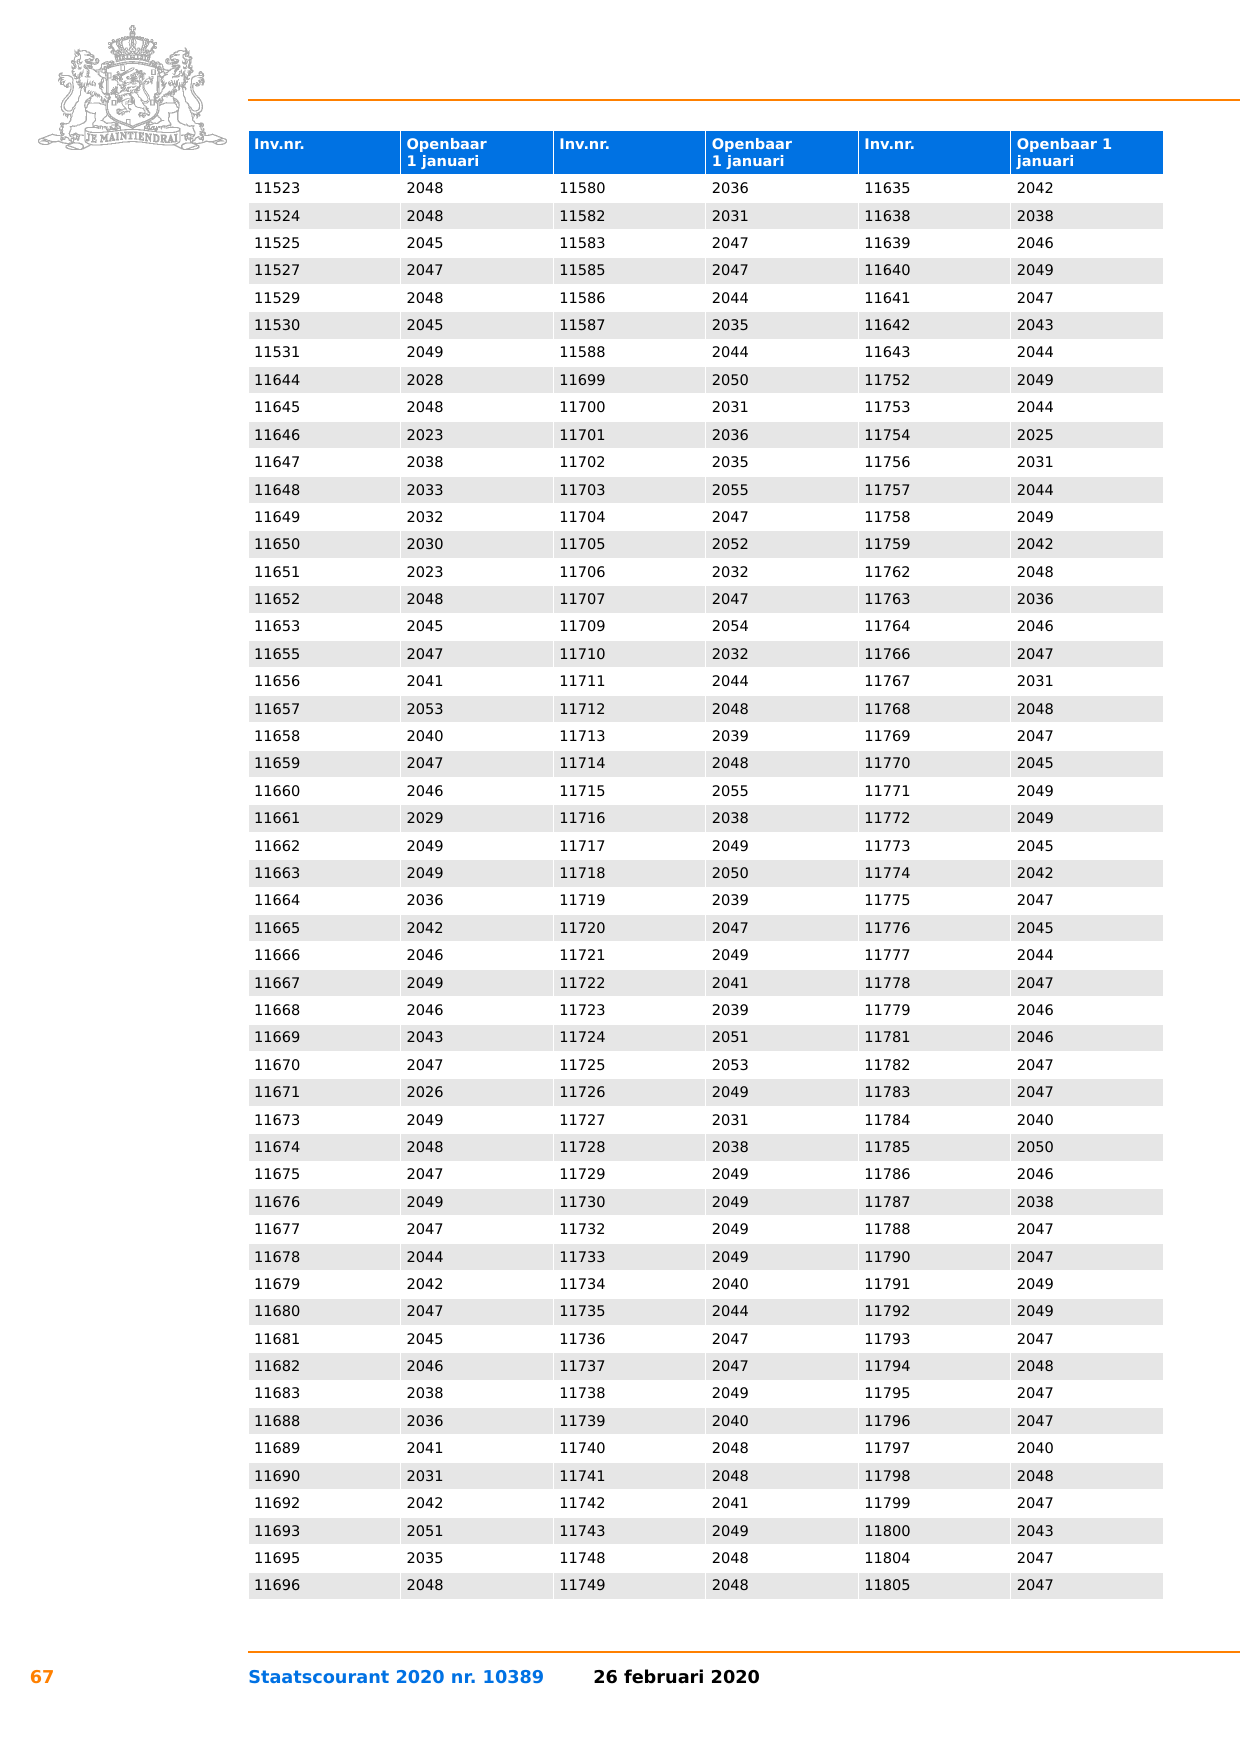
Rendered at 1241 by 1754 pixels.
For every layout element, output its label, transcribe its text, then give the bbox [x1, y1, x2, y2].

table_cell 2047 [1011, 1490, 1163, 1517]
table_cell 2047 [1011, 285, 1163, 311]
table_cell 2040 [1011, 1436, 1163, 1462]
table_cell 2046 [1011, 1162, 1163, 1188]
picture [38, 25, 227, 150]
table_cell 11728 [554, 1134, 705, 1161]
table_cell 2054 [706, 614, 858, 640]
table_cell 11804 [859, 1545, 1010, 1571]
table_cell 2038 [706, 805, 858, 832]
table_cell 2047 [706, 586, 858, 613]
table_cell 11719 [554, 888, 705, 914]
table_cell 11527 [249, 258, 400, 284]
table_cell 2048 [706, 1463, 858, 1489]
table_cell 2046 [1011, 1025, 1163, 1051]
table_cell 2036 [1011, 586, 1163, 613]
table_cell 11775 [859, 888, 1010, 914]
table_cell 2038 [706, 1134, 858, 1161]
table_cell 2046 [401, 997, 553, 1023]
table_cell 2047 [706, 504, 858, 530]
table_cell 11783 [859, 1079, 1010, 1106]
table_cell 2044 [1011, 477, 1163, 503]
table_cell 11759 [859, 531, 1010, 558]
table_cell 11768 [859, 696, 1010, 722]
table_cell 11772 [859, 805, 1010, 832]
table_cell 2047 [1011, 641, 1163, 667]
table_cell 2028 [401, 367, 553, 393]
table_cell 11710 [554, 641, 705, 667]
table_cell 2035 [401, 1545, 553, 1571]
table_header Inv.nr. [554, 131, 705, 174]
table_cell 2047 [706, 1353, 858, 1380]
table_cell 2047 [1011, 723, 1163, 749]
table_cell 11642 [859, 312, 1010, 339]
table_cell 11696 [249, 1573, 400, 1599]
table_cell 2044 [706, 1299, 858, 1325]
table_cell 11586 [554, 285, 705, 311]
table_cell 11638 [859, 203, 1010, 229]
table_cell 11531 [249, 340, 400, 366]
table_cell 11702 [554, 449, 705, 476]
table_cell 2048 [401, 395, 553, 421]
table_cell 2036 [401, 888, 553, 914]
table_cell 2049 [706, 1381, 858, 1407]
table_cell 11673 [249, 1107, 400, 1133]
table_cell 11739 [554, 1408, 705, 1434]
table_cell 11800 [859, 1518, 1010, 1544]
table_cell 11729 [554, 1162, 705, 1188]
table_header Openbaar 1 januari [1011, 131, 1163, 174]
table_cell 11796 [859, 1408, 1010, 1434]
table_cell 2036 [706, 175, 858, 202]
table_cell 11668 [249, 997, 400, 1023]
table_cell 2025 [1011, 422, 1163, 448]
table_cell 11683 [249, 1381, 400, 1407]
table_cell 2043 [1011, 1518, 1163, 1544]
table_cell 11700 [554, 395, 705, 421]
table_cell 11791 [859, 1271, 1010, 1297]
table_cell 11661 [249, 805, 400, 832]
table_cell 2049 [1011, 367, 1163, 393]
table_cell 11749 [554, 1573, 705, 1599]
table_cell 2049 [706, 1216, 858, 1243]
table_cell 2042 [401, 1490, 553, 1517]
table_cell 2039 [706, 997, 858, 1023]
table_cell 2041 [401, 669, 553, 695]
table_cell 11690 [249, 1463, 400, 1489]
table_header Inv.nr. [249, 131, 400, 174]
table_cell 2047 [1011, 1326, 1163, 1352]
table_header Openbaar 1 januari [401, 131, 553, 174]
table_cell 11681 [249, 1326, 400, 1352]
table_cell 11723 [554, 997, 705, 1023]
table_cell 11675 [249, 1162, 400, 1188]
table_cell 2029 [401, 805, 553, 832]
table_cell 2035 [706, 449, 858, 476]
table_cell 2047 [1011, 1079, 1163, 1106]
table_cell 2046 [401, 778, 553, 804]
table_cell 2044 [706, 340, 858, 366]
table_cell 2040 [1011, 1107, 1163, 1133]
table_cell 11782 [859, 1052, 1010, 1078]
table_cell 11670 [249, 1052, 400, 1078]
table_cell 11752 [859, 367, 1010, 393]
table_cell 2052 [706, 531, 858, 558]
table_cell 11585 [554, 258, 705, 284]
table_cell 2049 [401, 970, 553, 996]
table_cell 11794 [859, 1353, 1010, 1380]
table_cell 2033 [401, 477, 553, 503]
table_cell 2045 [401, 312, 553, 339]
table_cell 11730 [554, 1189, 705, 1215]
table_cell 2038 [401, 1381, 553, 1407]
table_cell 2042 [401, 1271, 553, 1297]
table_cell 2048 [401, 586, 553, 613]
table_cell 11662 [249, 833, 400, 859]
table_cell 2047 [1011, 1573, 1163, 1599]
table_cell 2049 [1011, 1299, 1163, 1325]
table_cell 2048 [401, 175, 553, 202]
table_cell 11766 [859, 641, 1010, 667]
table_cell 11797 [859, 1436, 1010, 1462]
table_cell 2035 [706, 312, 858, 339]
table_cell 2047 [401, 1052, 553, 1078]
table_cell 2047 [1011, 1216, 1163, 1243]
table_cell 11762 [859, 559, 1010, 585]
table_cell 2047 [401, 1216, 553, 1243]
table_cell 2047 [706, 258, 858, 284]
table_cell 2031 [1011, 449, 1163, 476]
table_cell 2044 [706, 669, 858, 695]
table_cell 11718 [554, 860, 705, 887]
table_cell 2036 [706, 422, 858, 448]
table_cell 11788 [859, 1216, 1010, 1243]
table_cell 2049 [706, 833, 858, 859]
table_cell 2040 [401, 723, 553, 749]
table_cell 11753 [859, 395, 1010, 421]
table_cell 2048 [1011, 696, 1163, 722]
table_cell 11781 [859, 1025, 1010, 1051]
table_cell 11643 [859, 340, 1010, 366]
table_cell 11805 [859, 1573, 1010, 1599]
table_cell 11525 [249, 230, 400, 256]
table_cell 11664 [249, 888, 400, 914]
table_cell 2046 [1011, 614, 1163, 640]
table_cell 2049 [706, 1518, 858, 1544]
table_cell 11651 [249, 559, 400, 585]
table_cell 11799 [859, 1490, 1010, 1517]
table_cell 2044 [401, 1244, 553, 1270]
table_cell 11580 [554, 175, 705, 202]
table_cell 2049 [401, 340, 553, 366]
table_cell 11778 [859, 970, 1010, 996]
table_cell 2031 [706, 203, 858, 229]
table_cell 11660 [249, 778, 400, 804]
table_cell 11679 [249, 1271, 400, 1297]
table_cell 11777 [859, 943, 1010, 969]
table_cell 11588 [554, 340, 705, 366]
table_cell 11523 [249, 175, 400, 202]
table_cell 2023 [401, 422, 553, 448]
table_cell 2048 [401, 203, 553, 229]
table_cell 2039 [706, 723, 858, 749]
table_cell 11657 [249, 696, 400, 722]
table_cell 11754 [859, 422, 1010, 448]
table_cell 11737 [554, 1353, 705, 1380]
table_cell 11792 [859, 1299, 1010, 1325]
table_cell 2031 [706, 395, 858, 421]
table_cell 11658 [249, 723, 400, 749]
table_cell 2049 [1011, 258, 1163, 284]
table_cell 11732 [554, 1216, 705, 1243]
table_cell 2043 [401, 1025, 553, 1051]
table_cell 2032 [706, 641, 858, 667]
table_cell 11716 [554, 805, 705, 832]
table_cell 11699 [554, 367, 705, 393]
table_cell 2049 [1011, 805, 1163, 832]
table_cell 11795 [859, 1381, 1010, 1407]
table_cell 2055 [706, 778, 858, 804]
table_cell 11740 [554, 1436, 705, 1462]
table_cell 2023 [401, 559, 553, 585]
table_cell 11529 [249, 285, 400, 311]
table_cell 11779 [859, 997, 1010, 1023]
table_cell 2046 [1011, 230, 1163, 256]
table_cell 2049 [706, 1189, 858, 1215]
table_cell 2046 [401, 943, 553, 969]
table_cell 11635 [859, 175, 1010, 202]
table_cell 2041 [706, 970, 858, 996]
table_cell 11785 [859, 1134, 1010, 1161]
table_cell 11724 [554, 1025, 705, 1051]
table_cell 2047 [401, 641, 553, 667]
table_cell 2047 [706, 1326, 858, 1352]
table_cell 11722 [554, 970, 705, 996]
table_cell 2041 [401, 1436, 553, 1462]
table_cell 11770 [859, 751, 1010, 777]
table_cell 11655 [249, 641, 400, 667]
table_cell 2047 [401, 258, 553, 284]
table_cell 11784 [859, 1107, 1010, 1133]
table_cell 2051 [401, 1518, 553, 1544]
table_cell 11713 [554, 723, 705, 749]
table_cell 2047 [1011, 1545, 1163, 1571]
table_cell 11677 [249, 1216, 400, 1243]
table_cell 2049 [401, 833, 553, 859]
table_cell 11734 [554, 1271, 705, 1297]
table_cell 2049 [706, 1079, 858, 1106]
table_cell 2047 [1011, 1408, 1163, 1434]
table_cell 2048 [1011, 1353, 1163, 1380]
table_cell 11712 [554, 696, 705, 722]
table_cell 11663 [249, 860, 400, 887]
table_cell 11774 [859, 860, 1010, 887]
table_cell 11650 [249, 531, 400, 558]
table_cell 2049 [401, 860, 553, 887]
table_cell 2049 [1011, 778, 1163, 804]
table_cell 2047 [706, 915, 858, 941]
table_cell 11680 [249, 1299, 400, 1325]
table_cell 11704 [554, 504, 705, 530]
table_cell 11666 [249, 943, 400, 969]
table_cell 2045 [1011, 915, 1163, 941]
table_cell 11530 [249, 312, 400, 339]
table_cell 11748 [554, 1545, 705, 1571]
table_cell 2040 [706, 1271, 858, 1297]
table_cell 2049 [706, 943, 858, 969]
table_cell 2049 [401, 1189, 553, 1215]
table_cell 2048 [706, 1545, 858, 1571]
table_cell 11648 [249, 477, 400, 503]
table_cell 11787 [859, 1189, 1010, 1215]
table_cell 11776 [859, 915, 1010, 941]
table_cell 11695 [249, 1545, 400, 1571]
table_cell 11669 [249, 1025, 400, 1051]
table_cell 2046 [401, 1353, 553, 1380]
table_cell 11721 [554, 943, 705, 969]
table_cell 11647 [249, 449, 400, 476]
table_cell 2048 [706, 751, 858, 777]
table_cell 2050 [706, 860, 858, 887]
table_cell 2042 [1011, 860, 1163, 887]
table_cell 11758 [859, 504, 1010, 530]
table_cell 11727 [554, 1107, 705, 1133]
table_cell 11644 [249, 367, 400, 393]
table_cell 2049 [706, 1244, 858, 1270]
table_cell 2047 [401, 1299, 553, 1325]
table_cell 2047 [1011, 1381, 1163, 1407]
table_cell 2045 [1011, 833, 1163, 859]
table_cell 2047 [1011, 970, 1163, 996]
table_cell 2045 [401, 230, 553, 256]
table_cell 2032 [401, 504, 553, 530]
table_cell 11709 [554, 614, 705, 640]
table_cell 11705 [554, 531, 705, 558]
table_cell 2050 [1011, 1134, 1163, 1161]
table_cell 11656 [249, 669, 400, 695]
table_cell 11763 [859, 586, 1010, 613]
table_cell 2036 [401, 1408, 553, 1434]
table_cell 2047 [706, 230, 858, 256]
table_cell 11769 [859, 723, 1010, 749]
table_cell 11701 [554, 422, 705, 448]
table_cell 11646 [249, 422, 400, 448]
table_cell 11524 [249, 203, 400, 229]
table_cell 2042 [1011, 531, 1163, 558]
table_cell 2047 [1011, 1244, 1163, 1270]
table_cell 11793 [859, 1326, 1010, 1352]
table_cell 2031 [1011, 669, 1163, 695]
table_cell 11671 [249, 1079, 400, 1106]
table_cell 2045 [401, 614, 553, 640]
table_cell 11640 [859, 258, 1010, 284]
table_cell 2043 [1011, 312, 1163, 339]
table_cell 11587 [554, 312, 705, 339]
table_cell 11659 [249, 751, 400, 777]
table_cell 11652 [249, 586, 400, 613]
table_cell 2039 [706, 888, 858, 914]
table_cell 11773 [859, 833, 1010, 859]
table_cell 2046 [1011, 997, 1163, 1023]
table_cell 11645 [249, 395, 400, 421]
table_cell 2047 [1011, 888, 1163, 914]
table_cell 11714 [554, 751, 705, 777]
table_cell 2044 [1011, 943, 1163, 969]
table_cell 11736 [554, 1326, 705, 1352]
table_cell 2050 [706, 367, 858, 393]
table_cell 2048 [706, 696, 858, 722]
table_cell 2038 [401, 449, 553, 476]
table_cell 11649 [249, 504, 400, 530]
table_cell 11733 [554, 1244, 705, 1270]
table_cell 11667 [249, 970, 400, 996]
table_header Inv.nr. [859, 131, 1010, 174]
table_cell 2053 [706, 1052, 858, 1078]
table_cell 11786 [859, 1162, 1010, 1188]
table_cell 2047 [401, 1162, 553, 1188]
table_cell 2049 [401, 1107, 553, 1133]
table_cell 2048 [1011, 1463, 1163, 1489]
table_cell 2048 [401, 1573, 553, 1599]
table_header Openbaar 1 januari [706, 131, 858, 174]
table_cell 11703 [554, 477, 705, 503]
table_cell 2047 [1011, 1052, 1163, 1078]
table_cell 11798 [859, 1463, 1010, 1489]
table_cell 2049 [1011, 504, 1163, 530]
table_cell 2048 [706, 1573, 858, 1599]
table_cell 2048 [401, 1134, 553, 1161]
table_cell 11706 [554, 559, 705, 585]
table_cell 11757 [859, 477, 1010, 503]
table_cell 2049 [1011, 1271, 1163, 1297]
table_cell 2051 [706, 1025, 858, 1051]
table_cell 2031 [401, 1463, 553, 1489]
table_cell 11653 [249, 614, 400, 640]
table_cell 11735 [554, 1299, 705, 1325]
table_cell 2040 [706, 1408, 858, 1434]
table_cell 11767 [859, 669, 1010, 695]
table_cell 11639 [859, 230, 1010, 256]
table_cell 2031 [706, 1107, 858, 1133]
table_cell 2044 [1011, 340, 1163, 366]
table_cell 2044 [1011, 395, 1163, 421]
table_cell 11717 [554, 833, 705, 859]
table_cell 2038 [1011, 1189, 1163, 1215]
table_cell 2044 [706, 285, 858, 311]
table_cell 11725 [554, 1052, 705, 1078]
table_cell 11764 [859, 614, 1010, 640]
table_cell 2053 [401, 696, 553, 722]
table_cell 11582 [554, 203, 705, 229]
table_cell 11682 [249, 1353, 400, 1380]
table_cell 2026 [401, 1079, 553, 1106]
table_cell 11738 [554, 1381, 705, 1407]
table_cell 11790 [859, 1244, 1010, 1270]
table_cell 2030 [401, 531, 553, 558]
table_cell 11715 [554, 778, 705, 804]
table_cell 2048 [401, 285, 553, 311]
table_cell 11771 [859, 778, 1010, 804]
table_cell 11707 [554, 586, 705, 613]
table_cell 2042 [401, 915, 553, 941]
table_cell 11720 [554, 915, 705, 941]
table_cell 11756 [859, 449, 1010, 476]
table_cell 11711 [554, 669, 705, 695]
table_cell 11689 [249, 1436, 400, 1462]
table_cell 2038 [1011, 203, 1163, 229]
table_cell 11743 [554, 1518, 705, 1544]
table_cell 11692 [249, 1490, 400, 1517]
table_cell 11676 [249, 1189, 400, 1215]
table_cell 11742 [554, 1490, 705, 1517]
table_cell 2045 [401, 1326, 553, 1352]
table_cell 2032 [706, 559, 858, 585]
table_cell 2049 [706, 1162, 858, 1188]
table_cell 11741 [554, 1463, 705, 1489]
table_cell 11693 [249, 1518, 400, 1544]
table_cell 2055 [706, 477, 858, 503]
table_cell 11674 [249, 1134, 400, 1161]
table_cell 2048 [706, 1436, 858, 1462]
table_cell 2042 [1011, 175, 1163, 202]
table_cell 11726 [554, 1079, 705, 1106]
table_cell 11583 [554, 230, 705, 256]
table_cell 2045 [1011, 751, 1163, 777]
table_cell 2047 [401, 751, 553, 777]
table_cell 2048 [1011, 559, 1163, 585]
table_cell 11665 [249, 915, 400, 941]
table_cell 11688 [249, 1408, 400, 1434]
table_cell 11641 [859, 285, 1010, 311]
table_cell 2041 [706, 1490, 858, 1517]
table_cell 11678 [249, 1244, 400, 1270]
